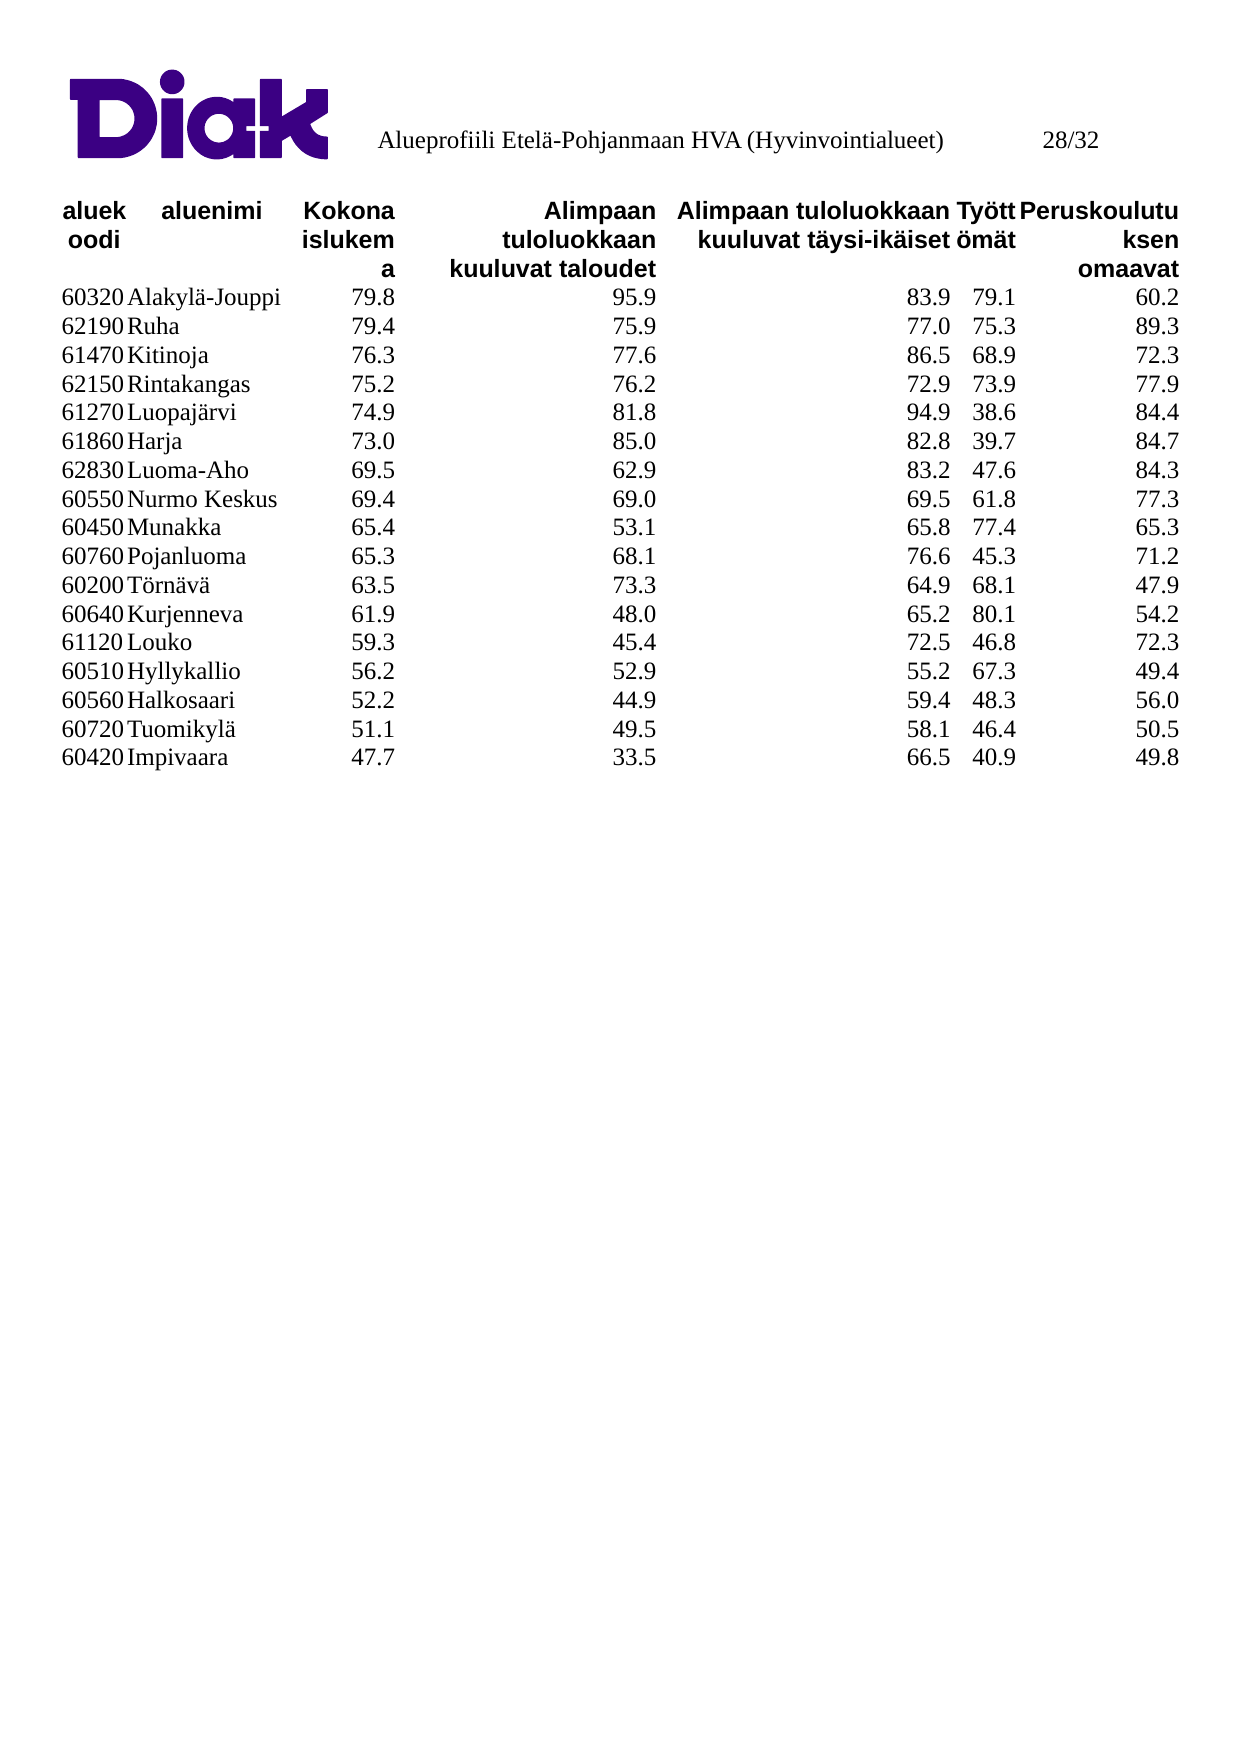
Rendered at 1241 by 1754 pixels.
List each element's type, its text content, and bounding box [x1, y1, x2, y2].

table_cell 65.8 [656, 513, 950, 541]
table_cell 62.9 [395, 455, 656, 484]
table_cell 61.8 [950, 484, 1016, 512]
table_cell 49.5 [395, 714, 656, 742]
table_cell Tuomikylä [127, 714, 297, 742]
table_cell 58.1 [656, 714, 950, 742]
table_cell 76.6 [656, 541, 950, 570]
table_cell 60720 [61, 714, 127, 742]
table_cell 83.2 [656, 455, 950, 484]
table_header Kokonaislukema [297, 196, 395, 282]
table_cell 69.5 [297, 455, 395, 484]
table_cell 75.3 [950, 311, 1016, 340]
table_cell 46.4 [950, 714, 1016, 742]
table_cell 50.5 [1016, 714, 1179, 742]
table_cell 84.7 [1016, 426, 1179, 455]
table_cell 61470 [61, 340, 127, 369]
table_cell 85.0 [395, 426, 656, 455]
table_cell 60550 [61, 484, 127, 512]
table_cell 62830 [61, 455, 127, 484]
table_cell 60760 [61, 541, 127, 570]
table_cell 79.1 [950, 283, 1016, 311]
table_cell 45.3 [950, 541, 1016, 570]
table_header Työttömät [950, 196, 1016, 282]
table_cell 49.8 [1016, 743, 1179, 771]
table_cell 68.9 [950, 340, 1016, 369]
table_cell Hyllykallio [127, 656, 297, 685]
table_header aluenimi [127, 196, 297, 282]
table_cell 83.9 [656, 283, 950, 311]
table_cell 89.3 [1016, 311, 1179, 340]
table_cell 60560 [61, 685, 127, 714]
table_cell 80.1 [950, 599, 1016, 627]
table_cell 45.4 [395, 628, 656, 656]
table_cell 73.3 [395, 570, 656, 599]
table_cell 56.2 [297, 656, 395, 685]
table_cell 51.1 [297, 714, 395, 742]
table_cell 33.5 [395, 743, 656, 771]
table_cell 64.9 [656, 570, 950, 599]
table_cell 48.0 [395, 599, 656, 627]
table_header Alimpaan tuloluokkaan kuuluvat taloudet [395, 196, 656, 282]
table_cell 84.4 [1016, 398, 1179, 426]
table_cell 60510 [61, 656, 127, 685]
table_cell Harja [127, 426, 297, 455]
table_cell 81.8 [395, 398, 656, 426]
table_cell 65.3 [297, 541, 395, 570]
table_cell 49.4 [1016, 656, 1179, 685]
table_cell Impivaara [127, 743, 297, 771]
table_cell Luopajärvi [127, 398, 297, 426]
table_cell 77.6 [395, 340, 656, 369]
table_cell 56.0 [1016, 685, 1179, 714]
table_cell 95.9 [395, 283, 656, 311]
table_cell 77.3 [1016, 484, 1179, 512]
table_cell 79.4 [297, 311, 395, 340]
table_cell 84.3 [1016, 455, 1179, 484]
table_cell 60450 [61, 513, 127, 541]
table_cell Kurjenneva [127, 599, 297, 627]
table_cell 65.2 [656, 599, 950, 627]
table_cell 39.7 [950, 426, 1016, 455]
table_cell 38.6 [950, 398, 1016, 426]
table_cell 62150 [61, 369, 127, 397]
table_cell 63.5 [297, 570, 395, 599]
table_cell 60420 [61, 743, 127, 771]
table_cell 75.2 [297, 369, 395, 397]
table_cell 75.9 [395, 311, 656, 340]
table_cell 69.5 [656, 484, 950, 512]
table_cell Rintakangas [127, 369, 297, 397]
table_cell 77.9 [1016, 369, 1179, 397]
table_cell 62190 [61, 311, 127, 340]
table_header aluekoodi [61, 196, 127, 282]
table_cell 79.8 [297, 283, 395, 311]
table_cell Halkosaari [127, 685, 297, 714]
table_cell 72.3 [1016, 628, 1179, 656]
table_cell Nurmo Keskus [127, 484, 297, 512]
table_cell 72.3 [1016, 340, 1179, 369]
table_cell 69.0 [395, 484, 656, 512]
table_cell 54.2 [1016, 599, 1179, 627]
table_cell Pojanluoma [127, 541, 297, 570]
table_cell 59.3 [297, 628, 395, 656]
table_cell 61860 [61, 426, 127, 455]
table_cell 60320 [61, 283, 127, 311]
table_cell 52.2 [297, 685, 395, 714]
table_cell 61.9 [297, 599, 395, 627]
table_cell Törnävä [127, 570, 297, 599]
table_cell 82.8 [656, 426, 950, 455]
table_cell 47.7 [297, 743, 395, 771]
table_cell 77.0 [656, 311, 950, 340]
table_cell 66.5 [656, 743, 950, 771]
table_cell Munakka [127, 513, 297, 541]
table_cell 60200 [61, 570, 127, 599]
table_cell 65.4 [297, 513, 395, 541]
table_header Alimpaan tuloluokkaan kuuluvat täysi-ikäiset [656, 196, 950, 282]
table_cell 65.3 [1016, 513, 1179, 541]
table_cell Kitinoja [127, 340, 297, 369]
table_cell 76.3 [297, 340, 395, 369]
table_cell 53.1 [395, 513, 656, 541]
table_cell 67.3 [950, 656, 1016, 685]
table_cell 86.5 [656, 340, 950, 369]
table_cell 47.9 [1016, 570, 1179, 599]
table_cell 68.1 [950, 570, 1016, 599]
table_cell Louko [127, 628, 297, 656]
table_cell 73.9 [950, 369, 1016, 397]
table_cell Ruha [127, 311, 297, 340]
table_cell 48.3 [950, 685, 1016, 714]
table_cell 55.2 [656, 656, 950, 685]
table_cell 72.9 [656, 369, 950, 397]
table_cell 61120 [61, 628, 127, 656]
table_cell Luoma-Aho [127, 455, 297, 484]
table_cell 69.4 [297, 484, 395, 512]
table_cell Alakylä-Jouppi [127, 283, 297, 311]
table_cell 44.9 [395, 685, 656, 714]
table_header Peruskoulutuksen omaavat [1016, 196, 1179, 282]
table_cell 74.9 [297, 398, 395, 426]
table_cell 46.8 [950, 628, 1016, 656]
table_cell 73.0 [297, 426, 395, 455]
table_cell 60.2 [1016, 283, 1179, 311]
table_cell 76.2 [395, 369, 656, 397]
table_cell 59.4 [656, 685, 950, 714]
table_cell 68.1 [395, 541, 656, 570]
table_cell 77.4 [950, 513, 1016, 541]
table_cell 94.9 [656, 398, 950, 426]
table_cell 71.2 [1016, 541, 1179, 570]
table_cell 72.5 [656, 628, 950, 656]
table_cell 52.9 [395, 656, 656, 685]
table_cell 47.6 [950, 455, 1016, 484]
table_cell 61270 [61, 398, 127, 426]
table_cell 40.9 [950, 743, 1016, 771]
table_cell 60640 [61, 599, 127, 627]
